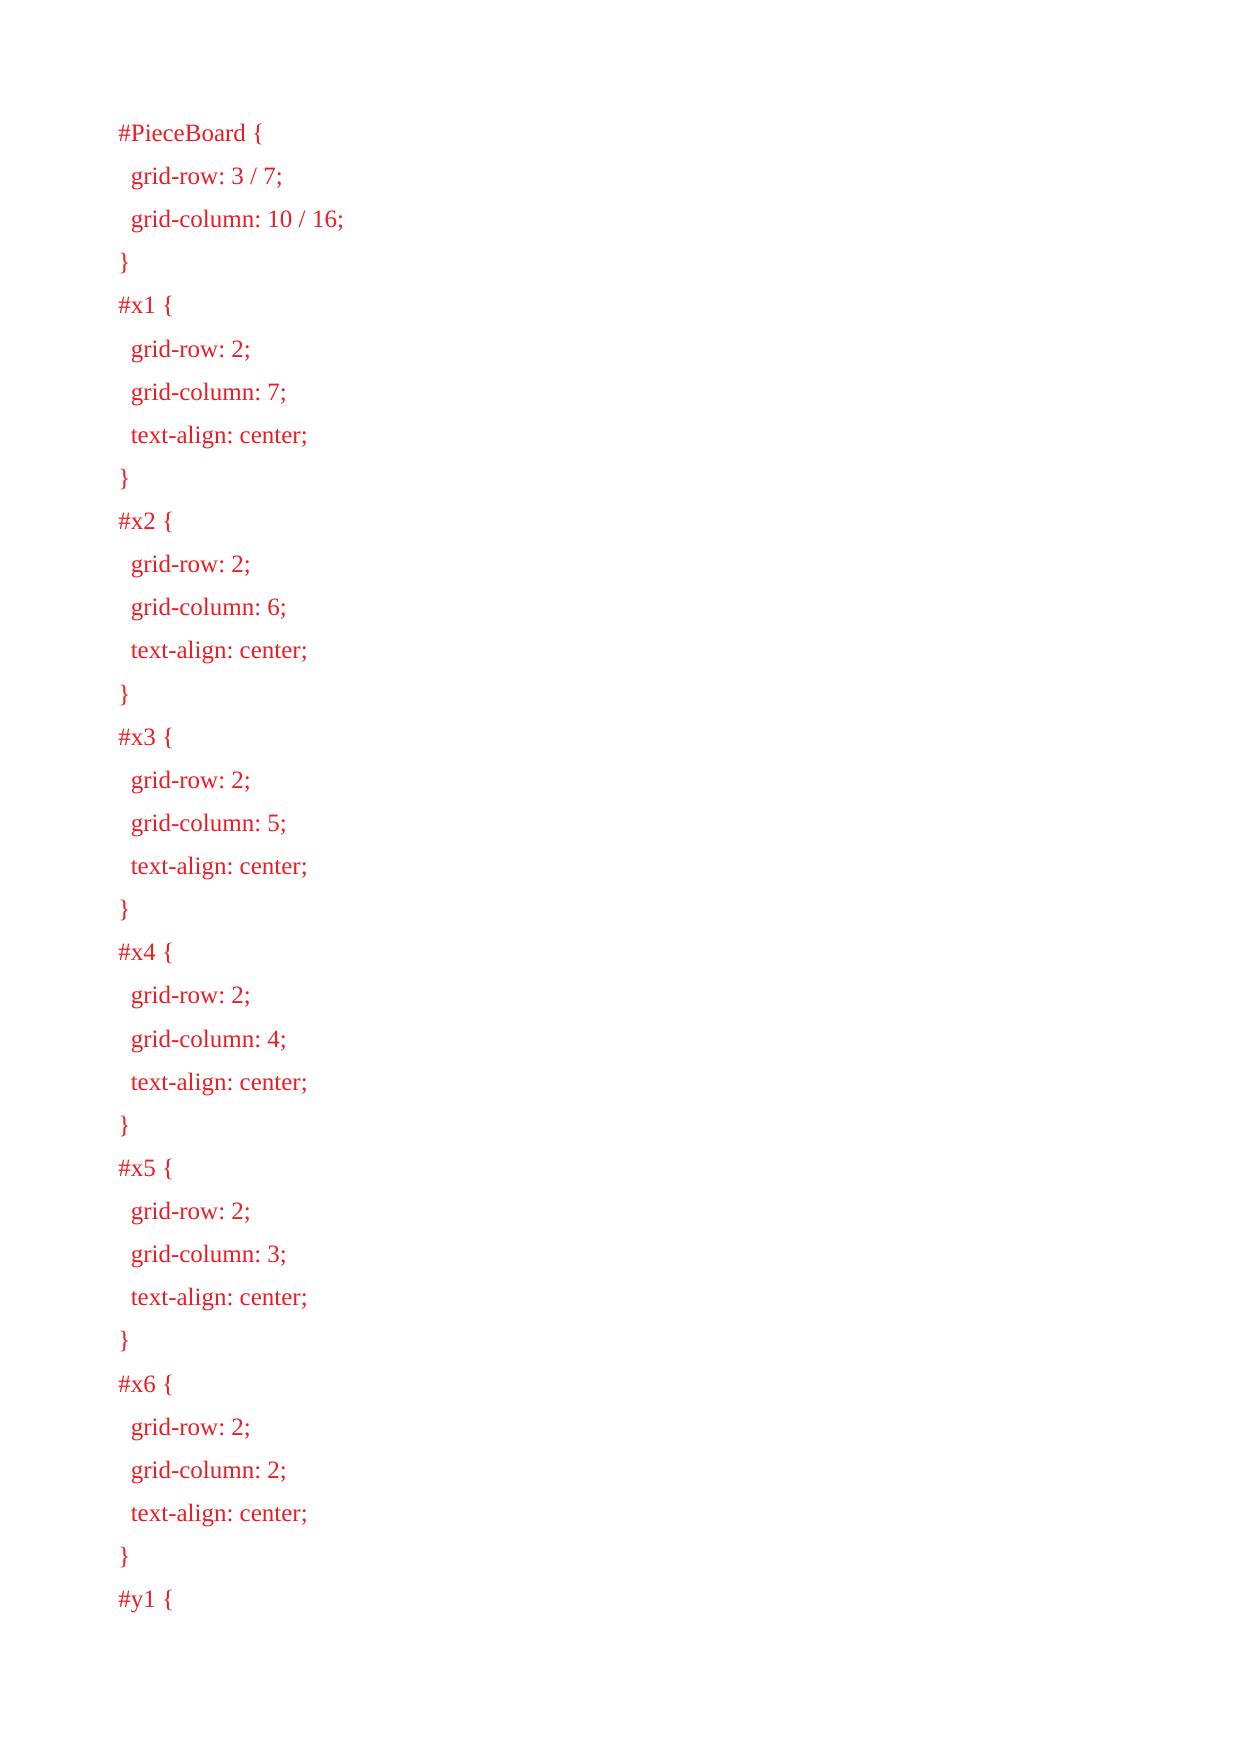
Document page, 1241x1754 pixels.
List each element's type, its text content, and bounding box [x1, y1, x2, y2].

text grid-row: 2; [118, 981, 1122, 1009]
text text-align: center; [118, 851, 1122, 880]
text } [118, 894, 1122, 923]
text #y1 { [118, 1584, 1122, 1613]
text } [118, 1326, 1122, 1354]
text grid-row: 2; [118, 765, 1122, 794]
text #x4 { [118, 937, 1122, 966]
text text-align: center; [118, 1282, 1122, 1311]
text grid-column: 3; [118, 1239, 1122, 1268]
text text-align: center; [118, 636, 1122, 664]
text } [118, 463, 1122, 492]
text grid-column: 5; [118, 808, 1122, 837]
text grid-row: 2; [118, 334, 1122, 362]
text } [118, 247, 1122, 276]
text #x3 { [118, 722, 1122, 751]
text #x1 { [118, 291, 1122, 319]
text } [118, 1110, 1122, 1139]
text grid-row: 2; [118, 549, 1122, 578]
text grid-column: 4; [118, 1024, 1122, 1052]
text } [118, 679, 1122, 707]
text grid-column: 6; [118, 592, 1122, 621]
text grid-row: 2; [118, 1196, 1122, 1225]
text grid-column: 7; [118, 377, 1122, 406]
text grid-row: 3 / 7; [118, 161, 1122, 190]
text grid-column: 2; [118, 1455, 1122, 1484]
text #x6 { [118, 1369, 1122, 1397]
text #x5 { [118, 1153, 1122, 1182]
text grid-row: 2; [118, 1412, 1122, 1441]
text } [118, 1541, 1122, 1570]
text text-align: center; [118, 1498, 1122, 1527]
text #x2 { [118, 506, 1122, 535]
text #PieceBoard { [118, 118, 1122, 147]
text text-align: center; [118, 1067, 1122, 1096]
text text-align: center; [118, 420, 1122, 449]
text grid-column: 10 / 16; [118, 204, 1122, 233]
